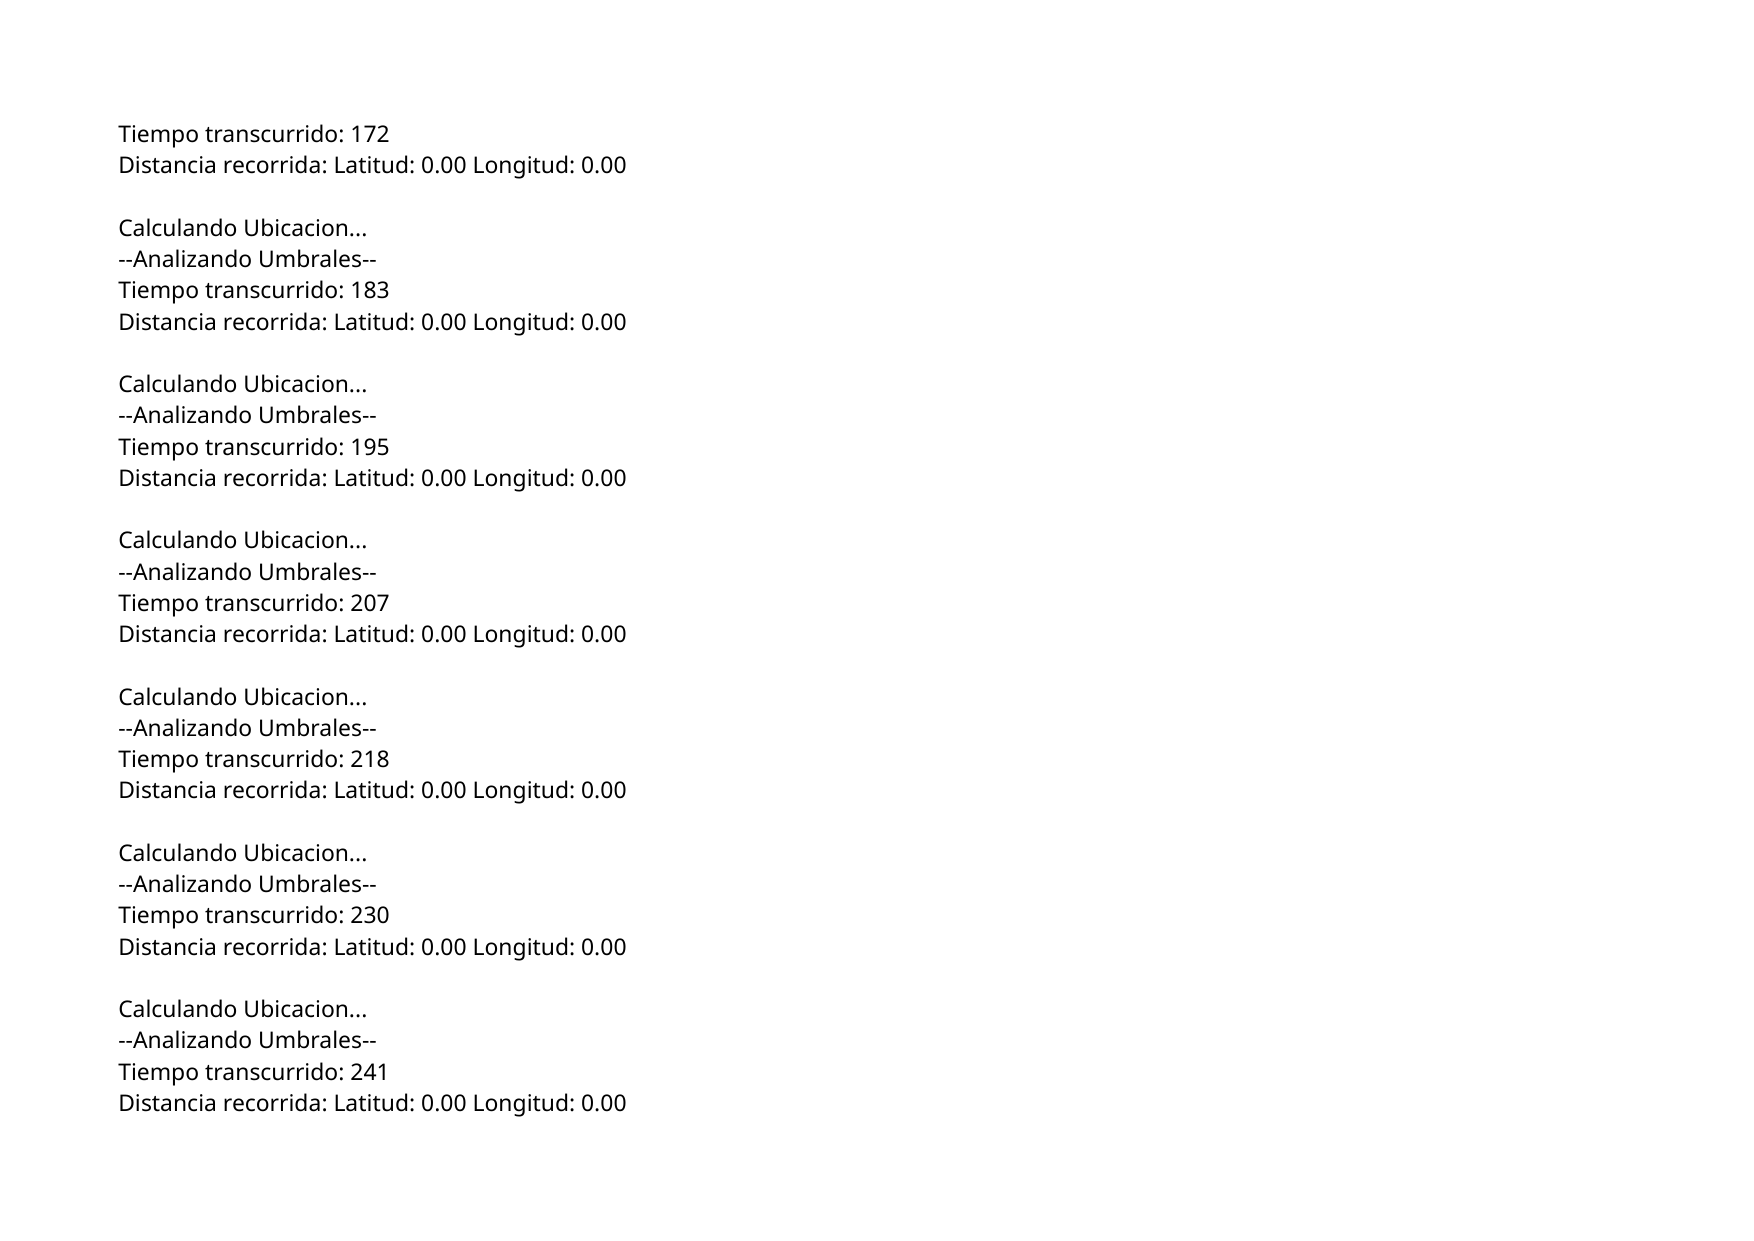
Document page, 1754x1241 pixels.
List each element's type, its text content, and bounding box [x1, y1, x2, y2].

text Distancia recorrida: Latitud: 0.00 Longitud: 0.00 [118, 931, 1635, 962]
text Tiempo transcurrido: 230 [118, 899, 1635, 931]
text Tiempo transcurrido: 195 [118, 431, 1635, 462]
text --Analizando Umbrales-- [118, 712, 1635, 743]
text Calculando Ubicacion... [118, 212, 1635, 243]
text Tiempo transcurrido: 241 [118, 1056, 1635, 1087]
text Calculando Ubicacion... [118, 993, 1635, 1024]
text --Analizando Umbrales-- [118, 868, 1635, 899]
text Distancia recorrida: Latitud: 0.00 Longitud: 0.00 [118, 149, 1635, 181]
text Distancia recorrida: Latitud: 0.00 Longitud: 0.00 [118, 1087, 1635, 1118]
text Distancia recorrida: Latitud: 0.00 Longitud: 0.00 [118, 462, 1635, 493]
text Tiempo transcurrido: 218 [118, 743, 1635, 774]
text Tiempo transcurrido: 172 [118, 118, 1635, 149]
text Distancia recorrida: Latitud: 0.00 Longitud: 0.00 [118, 306, 1635, 337]
text Distancia recorrida: Latitud: 0.00 Longitud: 0.00 [118, 618, 1635, 649]
text Calculando Ubicacion... [118, 837, 1635, 868]
text --Analizando Umbrales-- [118, 1024, 1635, 1056]
text Calculando Ubicacion... [118, 368, 1635, 399]
text --Analizando Umbrales-- [118, 243, 1635, 274]
text --Analizando Umbrales-- [118, 556, 1635, 587]
text Calculando Ubicacion... [118, 524, 1635, 556]
text Tiempo transcurrido: 207 [118, 587, 1635, 618]
text Tiempo transcurrido: 183 [118, 274, 1635, 306]
text Calculando Ubicacion... [118, 681, 1635, 712]
text Distancia recorrida: Latitud: 0.00 Longitud: 0.00 [118, 774, 1635, 806]
text --Analizando Umbrales-- [118, 399, 1635, 431]
